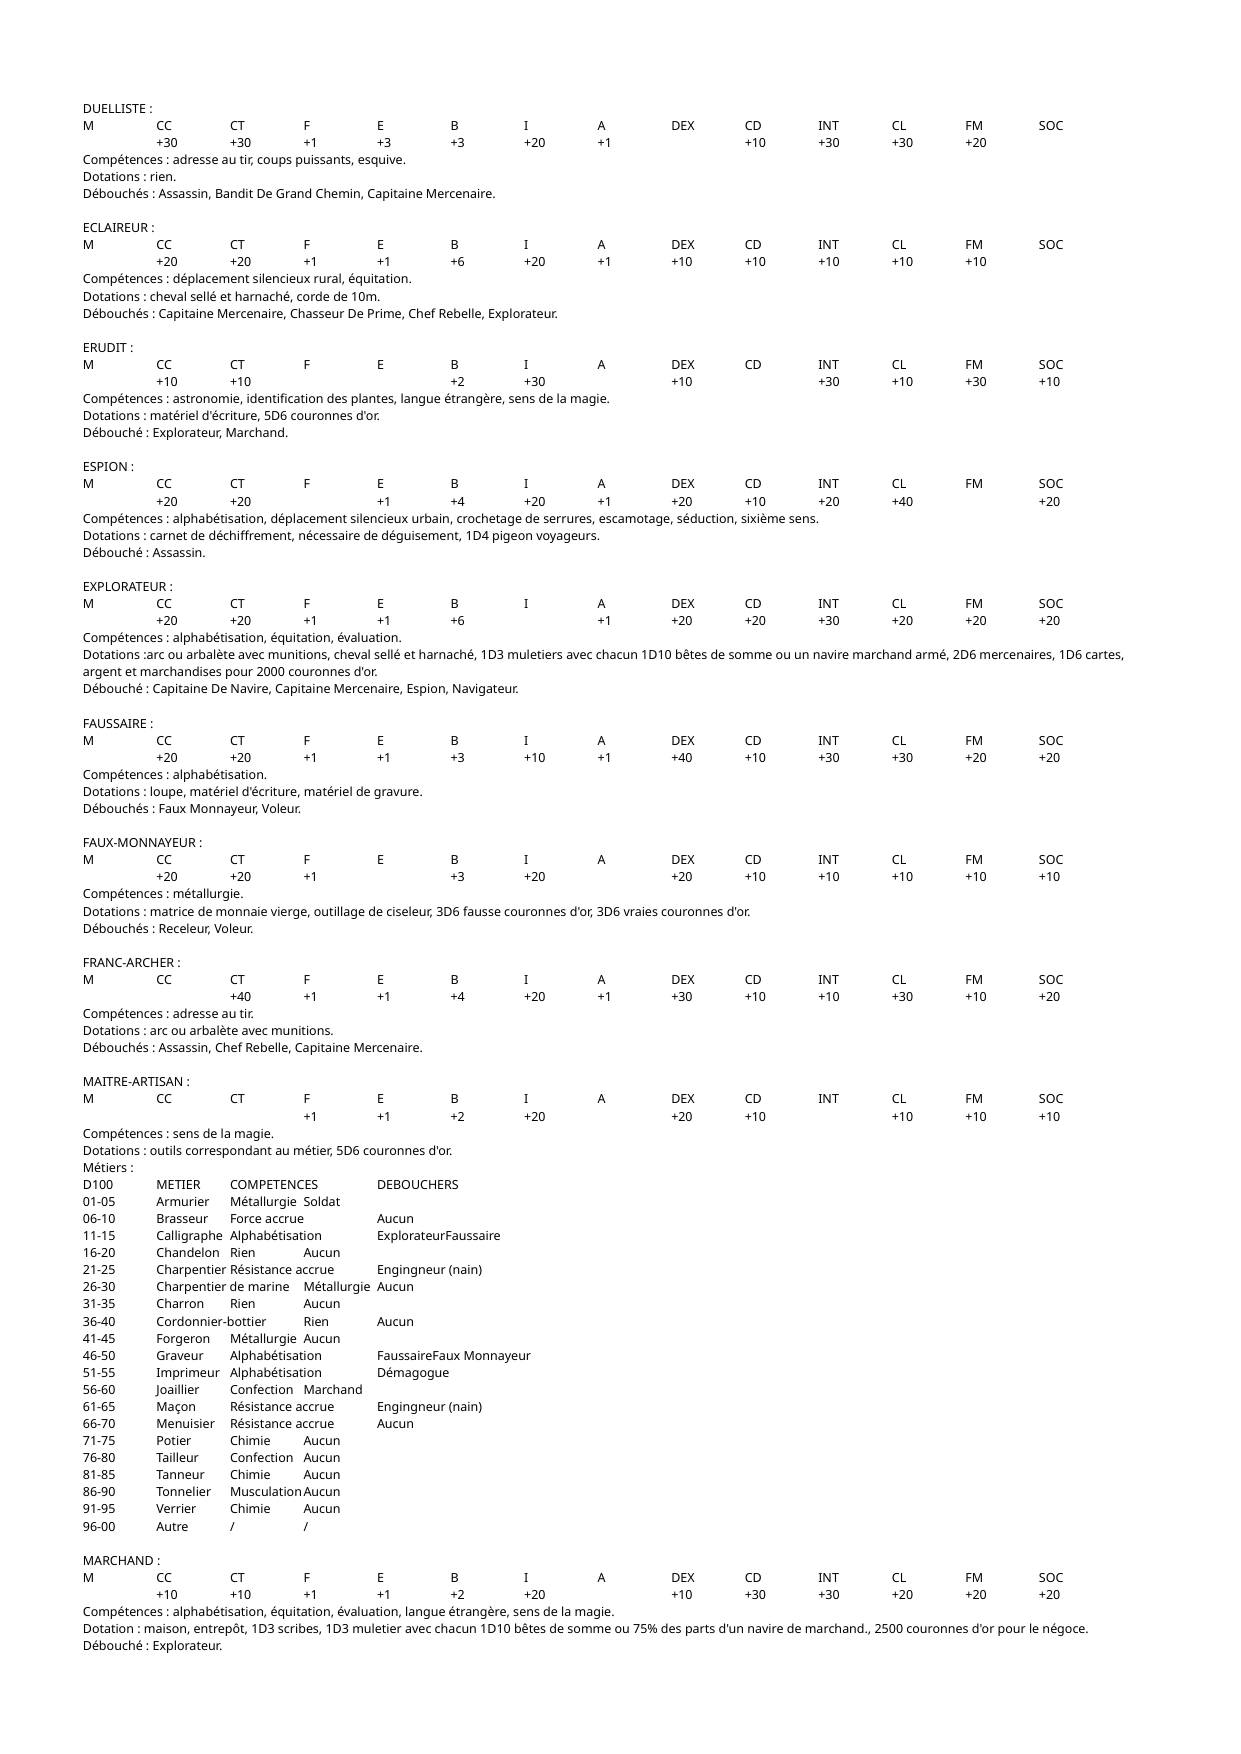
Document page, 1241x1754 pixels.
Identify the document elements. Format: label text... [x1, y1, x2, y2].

text MAITRE-ARTISAN : [83, 1073, 1157, 1091]
text Dotations : matériel d'écriture, 5D6 couronnes d'or. [83, 407, 1157, 424]
text Débouchés : Capitaine Mercenaire, Chasseur De Prime, Chef Rebelle, Explorateur. [83, 305, 1157, 322]
text 41-45 Forgeron Métallurgie Aucun [83, 1330, 1157, 1347]
text Débouchés : Faux Monnayeur, Voleur. [83, 800, 1157, 817]
text Compétences : déplacement silencieux rural, équitation. [83, 271, 1157, 288]
text 31-35 Charron Rien Aucun [83, 1296, 1157, 1313]
text 76-80 Tailleur Confection Aucun [83, 1449, 1157, 1466]
text Compétences : alphabétisation, déplacement silencieux urbain, crochetage de serrures, escamotage, séduction, sixième sens. [83, 510, 1157, 527]
text Débouché : Assassin. [83, 544, 1157, 561]
text ECLAIREUR : [83, 219, 1157, 236]
text 06-10 Brasseur Force accrue Aucun [83, 1210, 1157, 1227]
text Compétences : alphabétisation, équitation, évaluation. [83, 629, 1157, 646]
text FAUX-MONNAYEUR : [83, 834, 1157, 851]
text Dotations : arc ou arbalète avec munitions. [83, 1022, 1157, 1039]
text M CC CT F E B I A DEX CD INT CL FM SOC [83, 851, 1157, 868]
text FRANC-ARCHER : [83, 954, 1157, 971]
text Compétences : alphabétisation. [83, 766, 1157, 783]
text Compétences : sens de la magie. [83, 1125, 1157, 1142]
text Compétences : alphabétisation, équitation, évaluation, langue étrangère, sens de la magie. [83, 1603, 1157, 1620]
text ERUDIT : [83, 339, 1157, 356]
text Compétences : métallurgie. [83, 886, 1157, 903]
text 16-20 Chandelon Rien Aucun [83, 1244, 1157, 1261]
text Débouchés : Assassin, Chef Rebelle, Capitaine Mercenaire. [83, 1039, 1157, 1056]
text Dotation : maison, entrepôt, 1D3 scribes, 1D3 muletier avec chacun 1D10 bêtes de somme ou 75% des parts d'un navire de marchand., 2500 couronnes d'or pour le négoce. [83, 1620, 1157, 1637]
text +10 +10 +2 +30 +10 +30 +10 +30 +10 [83, 373, 1157, 390]
text Débouchés : Assassin, Bandit De Grand Chemin, Capitaine Mercenaire. [83, 185, 1157, 202]
text ESPION : [83, 458, 1157, 476]
text Débouché : Explorateur. [83, 1637, 1157, 1654]
text D100 METIER COMPETENCES DEBOUCHERS [83, 1176, 1157, 1193]
text Débouchés : Receleur, Voleur. [83, 920, 1157, 937]
text Dotations : carnet de déchiffrement, nécessaire de déguisement, 1D4 pigeon voyageurs. [83, 527, 1157, 544]
text +20 +20 +1 +4 +20 +1 +20 +10 +20 +40 +20 [83, 493, 1157, 510]
text Dotations :arc ou arbalète avec munitions, cheval sellé et harnaché, 1D3 muletiers avec chacun 1D10 bêtes de somme ou un navire marchand armé, 2D6 mercenaires, 1D6 cartes, argent et marchandises pour 2000 couronnes d'or. [83, 646, 1157, 681]
text Débouché : Capitaine De Navire, Capitaine Mercenaire, Espion, Navigateur. [83, 681, 1157, 698]
text 61-65 Maçon Résistance accrue Engingneur (nain) [83, 1398, 1157, 1415]
text Compétences : adresse au tir, coups puissants, esquive. [83, 151, 1157, 168]
text M CC CT F E B I A DEX CD INT CL FM SOC [83, 595, 1157, 612]
text M CC CT F E B I A DEX CD INT CL FM SOC [83, 971, 1157, 988]
text 01-05 Armurier Métallurgie Soldat [83, 1193, 1157, 1210]
text Compétences : adresse au tir. [83, 1005, 1157, 1022]
text 96-00 Autre / / [83, 1518, 1157, 1535]
text Dotations : matrice de monnaie vierge, outillage de ciseleur, 3D6 fausse couronnes d'or, 3D6 vraies couronnes d'or. [83, 903, 1157, 920]
text +20 +20 +1 +1 +6 +20 +1 +10 +10 +10 +10 +10 [83, 253, 1157, 271]
text 66-70 Menuisier Résistance accrue Aucun [83, 1415, 1157, 1432]
text +40 +1 +1 +4 +20 +1 +30 +10 +10 +30 +10 +20 [83, 988, 1157, 1005]
text 46-50 Graveur Alphabétisation FaussaireFaux Monnayeur [83, 1347, 1157, 1364]
text 51-55 Imprimeur Alphabétisation Démagogue [83, 1364, 1157, 1381]
text Dotations : rien. [83, 168, 1157, 185]
text M CC CT F E B I A DEX CD INT CL FM SOC [83, 1569, 1157, 1586]
text Débouché : Explorateur, Marchand. [83, 424, 1157, 441]
text DUELLISTE : [83, 100, 1157, 117]
text M CC CT F E B I A DEX CD INT CL FM SOC [83, 117, 1157, 134]
text +20 +20 +1 +1 +6 +1 +20 +20 +30 +20 +20 +20 [83, 612, 1157, 629]
text 71-75 Potier Chimie Aucun [83, 1432, 1157, 1449]
text Dotations : outils correspondant au métier, 5D6 couronnes d'or. [83, 1142, 1157, 1159]
text Dotations : loupe, matériel d'écriture, matériel de gravure. [83, 783, 1157, 800]
text M CC CT F E B I A DEX CD INT CL FM SOC [83, 356, 1157, 373]
text Compétences : astronomie, identification des plantes, langue étrangère, sens de la magie. [83, 390, 1157, 407]
text 21-25 Charpentier Résistance accrue Engingneur (nain) [83, 1261, 1157, 1278]
text M CC CT F E B I A DEX CD INT CL FM SOC [83, 732, 1157, 749]
text Dotations : cheval sellé et harnaché, corde de 10m. [83, 288, 1157, 305]
text 91-95 Verrier Chimie Aucun [83, 1501, 1157, 1518]
text +20 +20 +1 +1 +3 +10 +1 +40 +10 +30 +30 +20 +20 [83, 749, 1157, 766]
text FAUSSAIRE : [83, 715, 1157, 732]
text 26-30 Charpentier de marine Métallurgie Aucun [83, 1278, 1157, 1296]
text M CC CT F E B I A DEX CD INT CL FM SOC [83, 1091, 1157, 1108]
text 36-40 Cordonnier-bottier Rien Aucun [83, 1313, 1157, 1330]
text M CC CT F E B I A DEX CD INT CL FM SOC [83, 236, 1157, 253]
text M CC CT F E B I A DEX CD INT CL FM SOC [83, 476, 1157, 493]
text +20 +20 +1 +3 +20 +20 +10 +10 +10 +10 +10 [83, 868, 1157, 886]
text EXPLORATEUR : [83, 578, 1157, 595]
text +30 +30 +1 +3 +3 +20 +1 +10 +30 +30 +20 [83, 134, 1157, 151]
text 56-60 Joaillier Confection Marchand [83, 1381, 1157, 1398]
text +1 +1 +2 +20 +20 +10 +10 +10 +10 [83, 1108, 1157, 1125]
text +10 +10 +1 +1 +2 +20 +10 +30 +30 +20 +20 +20 [83, 1586, 1157, 1603]
text 86-90 Tonnelier Musculation Aucun [83, 1483, 1157, 1501]
text 11-15 Calligraphe Alphabétisation ExplorateurFaussaire [83, 1227, 1157, 1244]
text 81-85 Tanneur Chimie Aucun [83, 1466, 1157, 1483]
text Métiers : [83, 1159, 1157, 1176]
text MARCHAND : [83, 1552, 1157, 1569]
